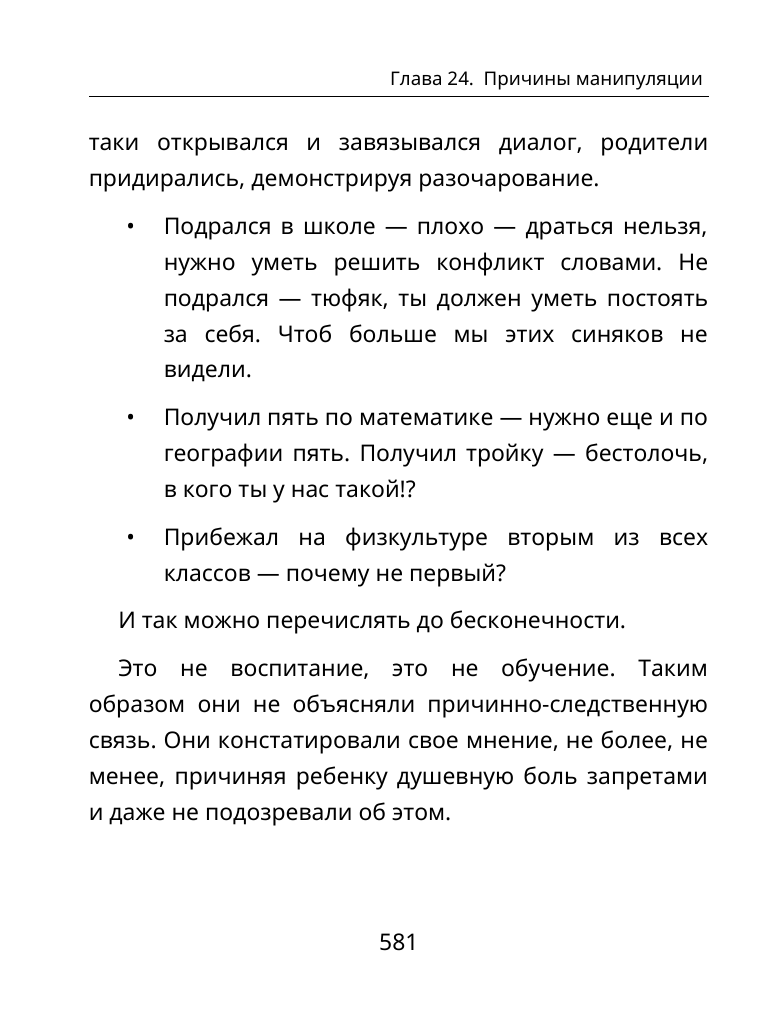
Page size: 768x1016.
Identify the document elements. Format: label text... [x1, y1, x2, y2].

text таки открывался и завязывался диалог, родители придирались, демонстрируя разочарование. [88, 126, 709, 193]
list Подрался в школе — плохо — драться нельзя, нужно уметь решить конфликт словами. Не подрался — тюфяк, ты должен уметь постоять за себя. Чтоб больше мы этих синяков не видели. [126, 210, 709, 385]
text И так можно перечислять до бесконечности. [88, 604, 709, 636]
text Это не воспитание, это не обучение. Таким образом они не объясняли причинно-следственную связь. Они констатировали свое мнение, не более, не менее, причиняя ребенку душевную боль запретами и даже не подозревали об этом. [88, 652, 709, 827]
list Прибежал на физкультуре вторым из всех классов — почему не первый? [126, 521, 709, 588]
list Получил пять по математике — нужно еще и по географии пять. Получил тройку — бестолочь, в кого ты у нас такой!? [126, 401, 709, 504]
